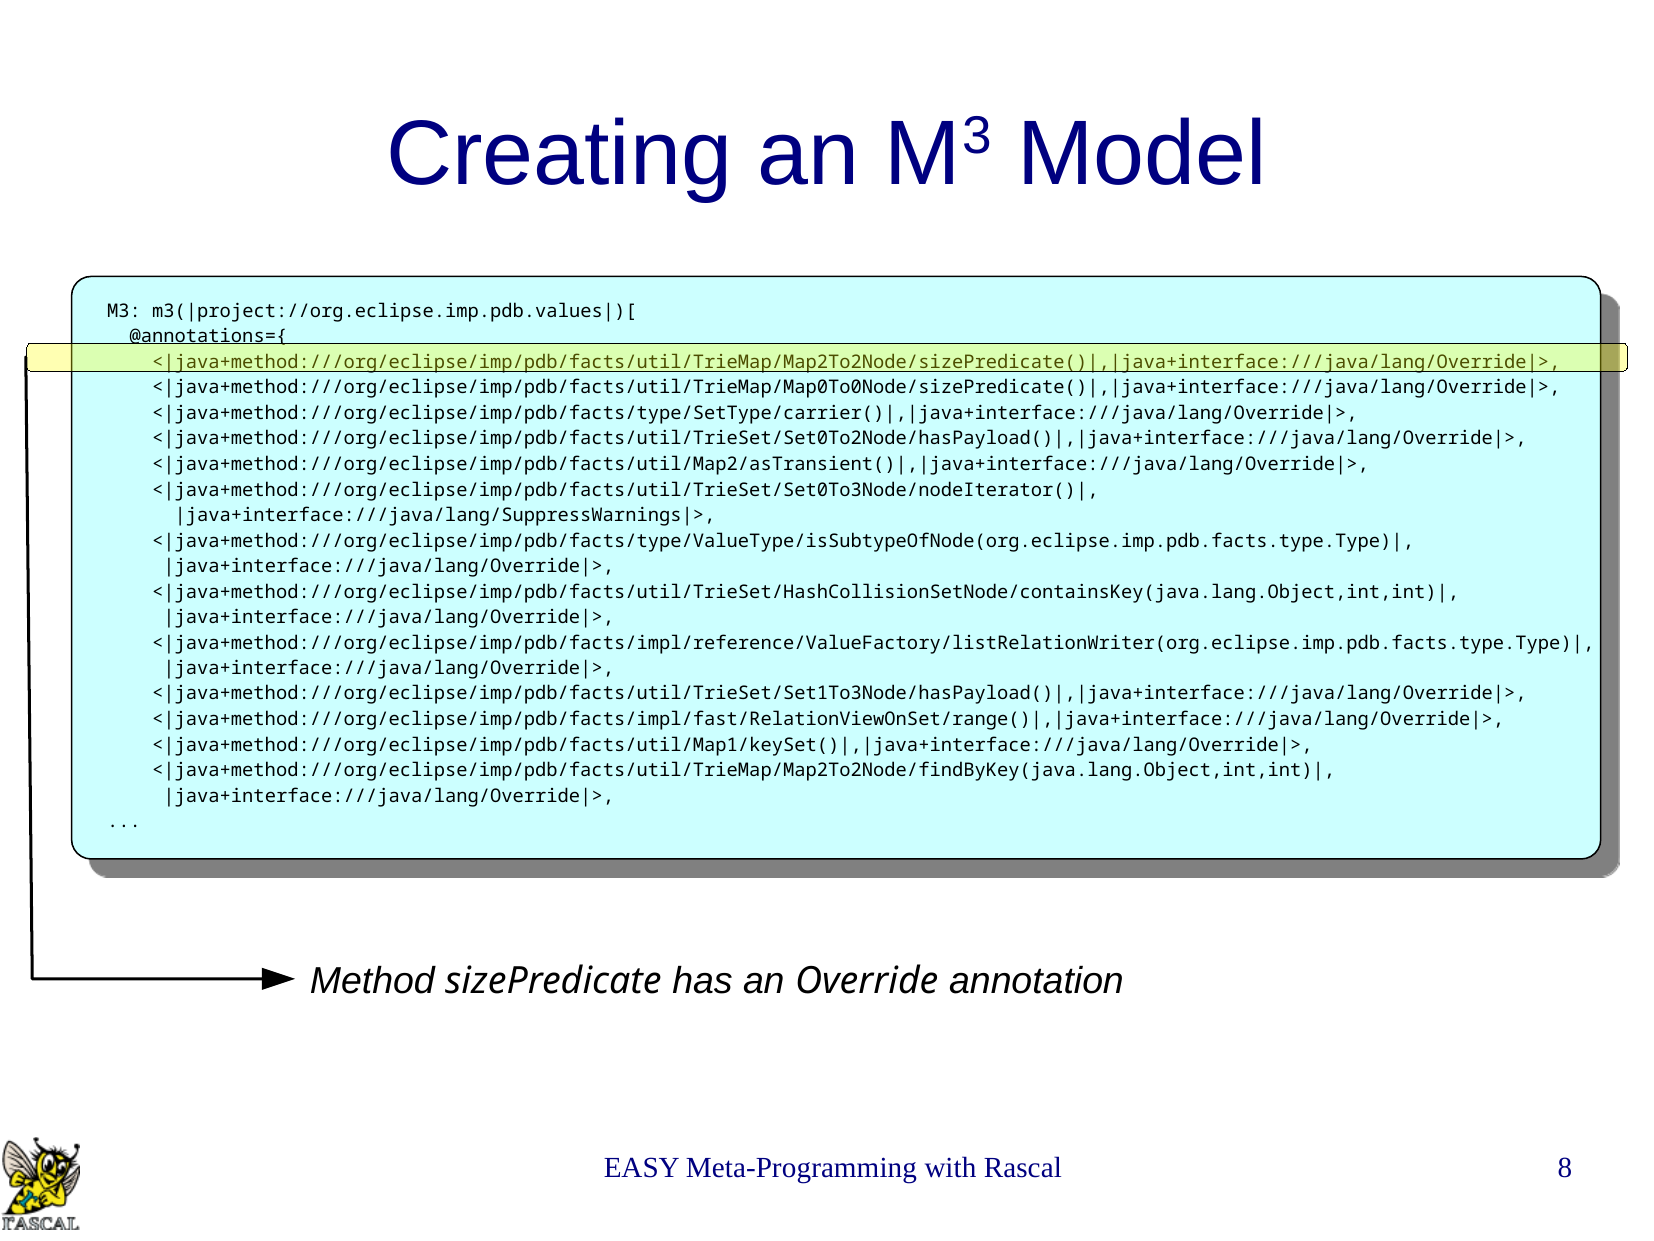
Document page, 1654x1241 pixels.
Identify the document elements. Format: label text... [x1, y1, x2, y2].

text_box M3: m3(|project://org.eclipse.imp.pdb.values|)[ @annotations={ <|java+method:///org/eclipse/imp/pdb/facts/util/TrieMap/Map2To2Node/sizePredicate()|,|java+interface:///java/lang/Override|>, <|java+method:///org/eclipse/imp/pdb/facts/util/TrieMap/Map0To0Node/sizePredicate()|,|java+interface:///java/lang/Override|>, <|java+method:///org/eclipse/imp/pdb/facts/type/SetType/carrier()|,|java+interface:///java/lang/Override|>, <|java+method:///org/eclipse/imp/pdb/facts/util/TrieSet/Set0To2Node/hasPayload()|,|java+interface:///java/lang/Override|>, <|java+method:///org/eclipse/imp/pdb/facts/util/Map2/asTransient()|,|java+interface:///java/lang/Override|>, <|java+method:///org/eclipse/imp/pdb/facts/util/TrieSet/Set0To3Node/nodeIterator()|, |java+interface:///java/lang/SuppressWarnings|>, <|java+method:///org/eclipse/imp/pdb/facts/type/ValueType/isSubtypeOfNode(org.eclipse.imp.pdb.facts.type.Type)|, |java+interface:///java/lang/Override|>, <|java+method:///org/eclipse/imp/pdb/facts/util/TrieSet/HashCollisionSetNode/containsKey(java.lang.Object,int,int)|, |java+interface:///java/lang/Override|>, <|java+method:///org/eclipse/imp/pdb/facts/impl/reference/ValueFactory/listRelationWriter(org.eclipse.imp.pdb.facts.type.Type)|, |java+interface:///java/lang/Override|>, <|java+method:///org/eclipse/imp/pdb/facts/util/TrieSet/Set1To3Node/hasPayload()|,|java+interface:///java/lang/Override|>, <|java+method:///org/eclipse/imp/pdb/facts/impl/fast/RelationViewOnSet/range()|,|java+interface:///java/lang/Override|>, <|java+method:///org/eclipse/imp/pdb/facts/util/Map1/keySet()|,|java+interface:///java/lang/Override|>, <|java+method:///org/eclipse/imp/pdb/facts/util/TrieMap/Map2To2Node/findByKey(java.lang.Object,int,int)|, |java+interface:///java/lang/Override|>, ... [92, 290, 1654, 1241]
text_box Method sizePredicate has an Override annotation [295, 945, 1252, 1008]
title Creating an M3 Model [82, 49, 1571, 257]
picture [1, 1137, 80, 1230]
text_box [26, 276, 1628, 859]
